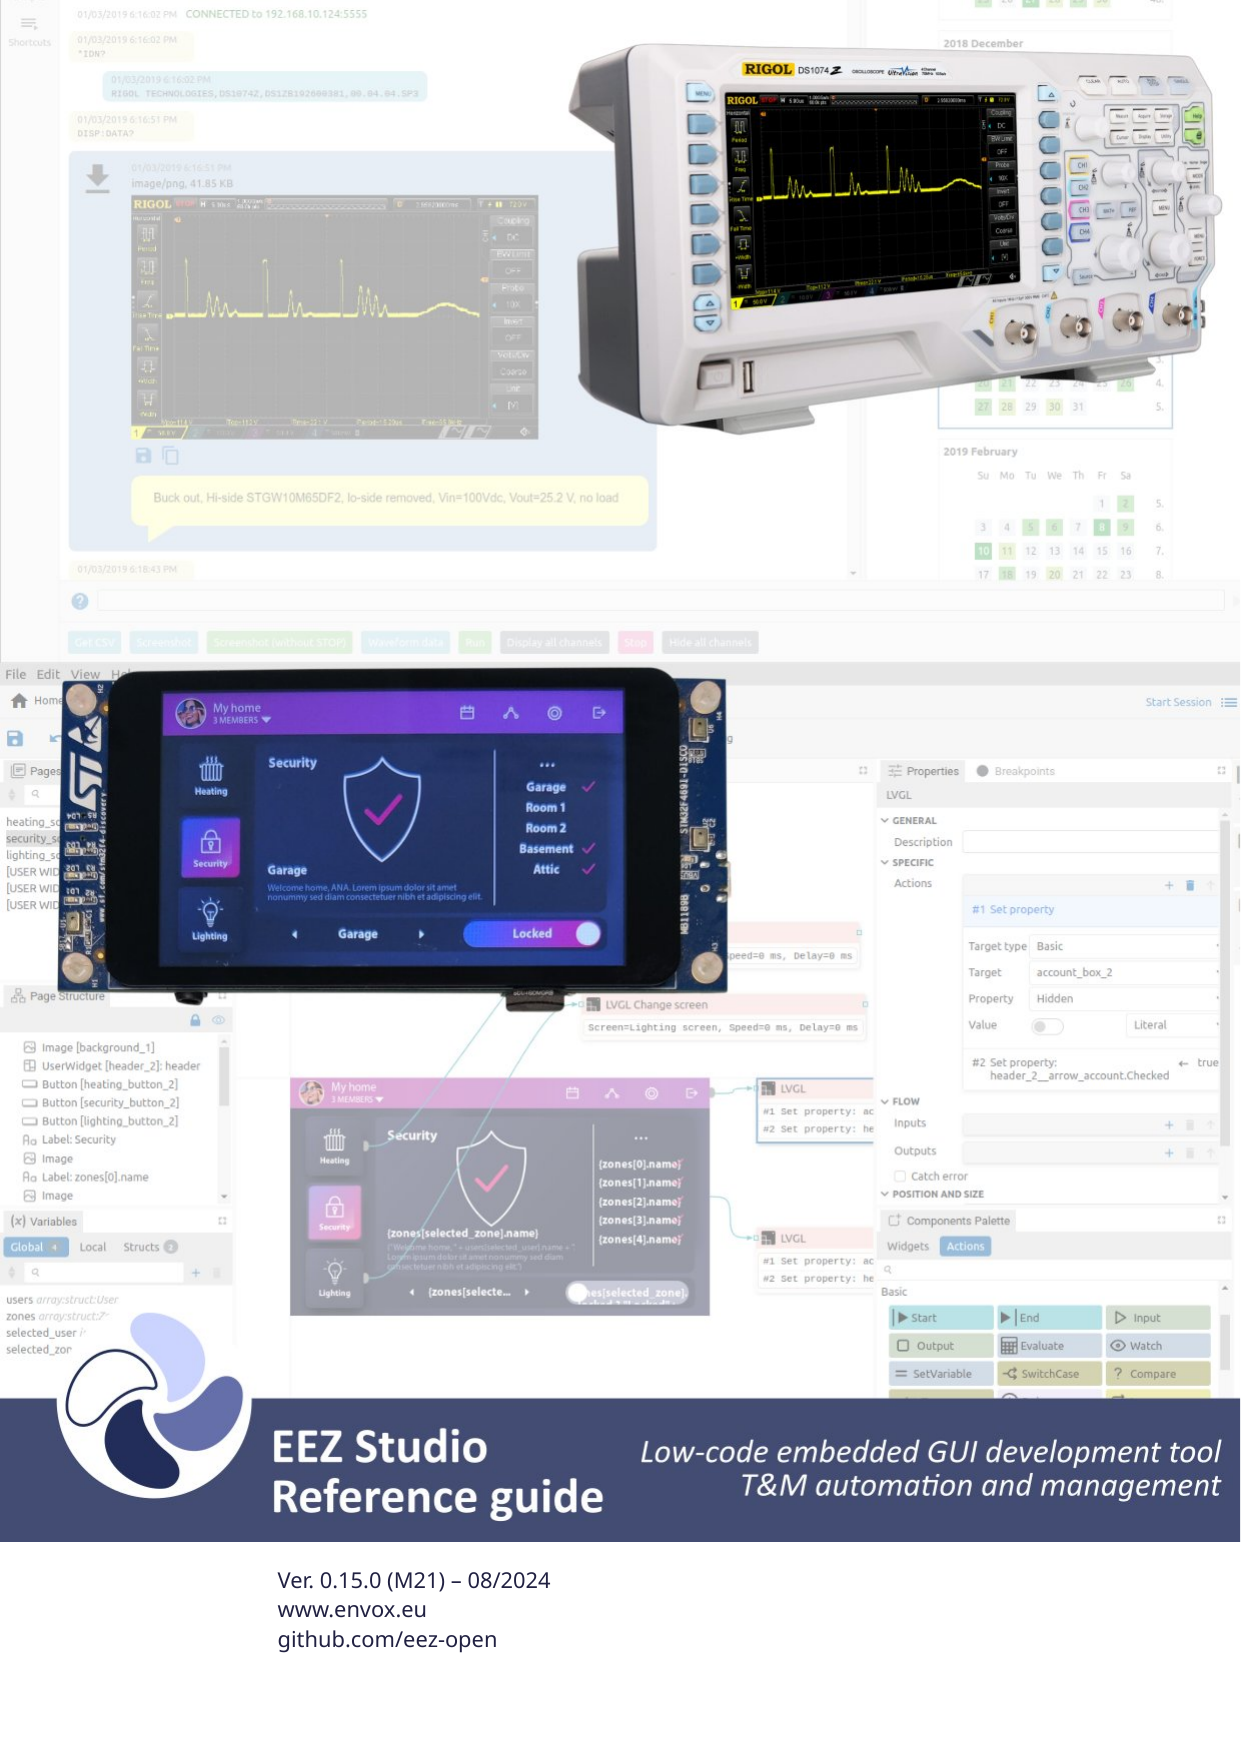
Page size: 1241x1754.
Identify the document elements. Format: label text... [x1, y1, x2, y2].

table_header Ver. 0.15.0 (M21) – 08/2024 www.envox.eu github.com/eez-open [272, 1559, 1240, 1660]
picture [0, 0, 1241, 1542]
table_header [0, 1559, 272, 1660]
